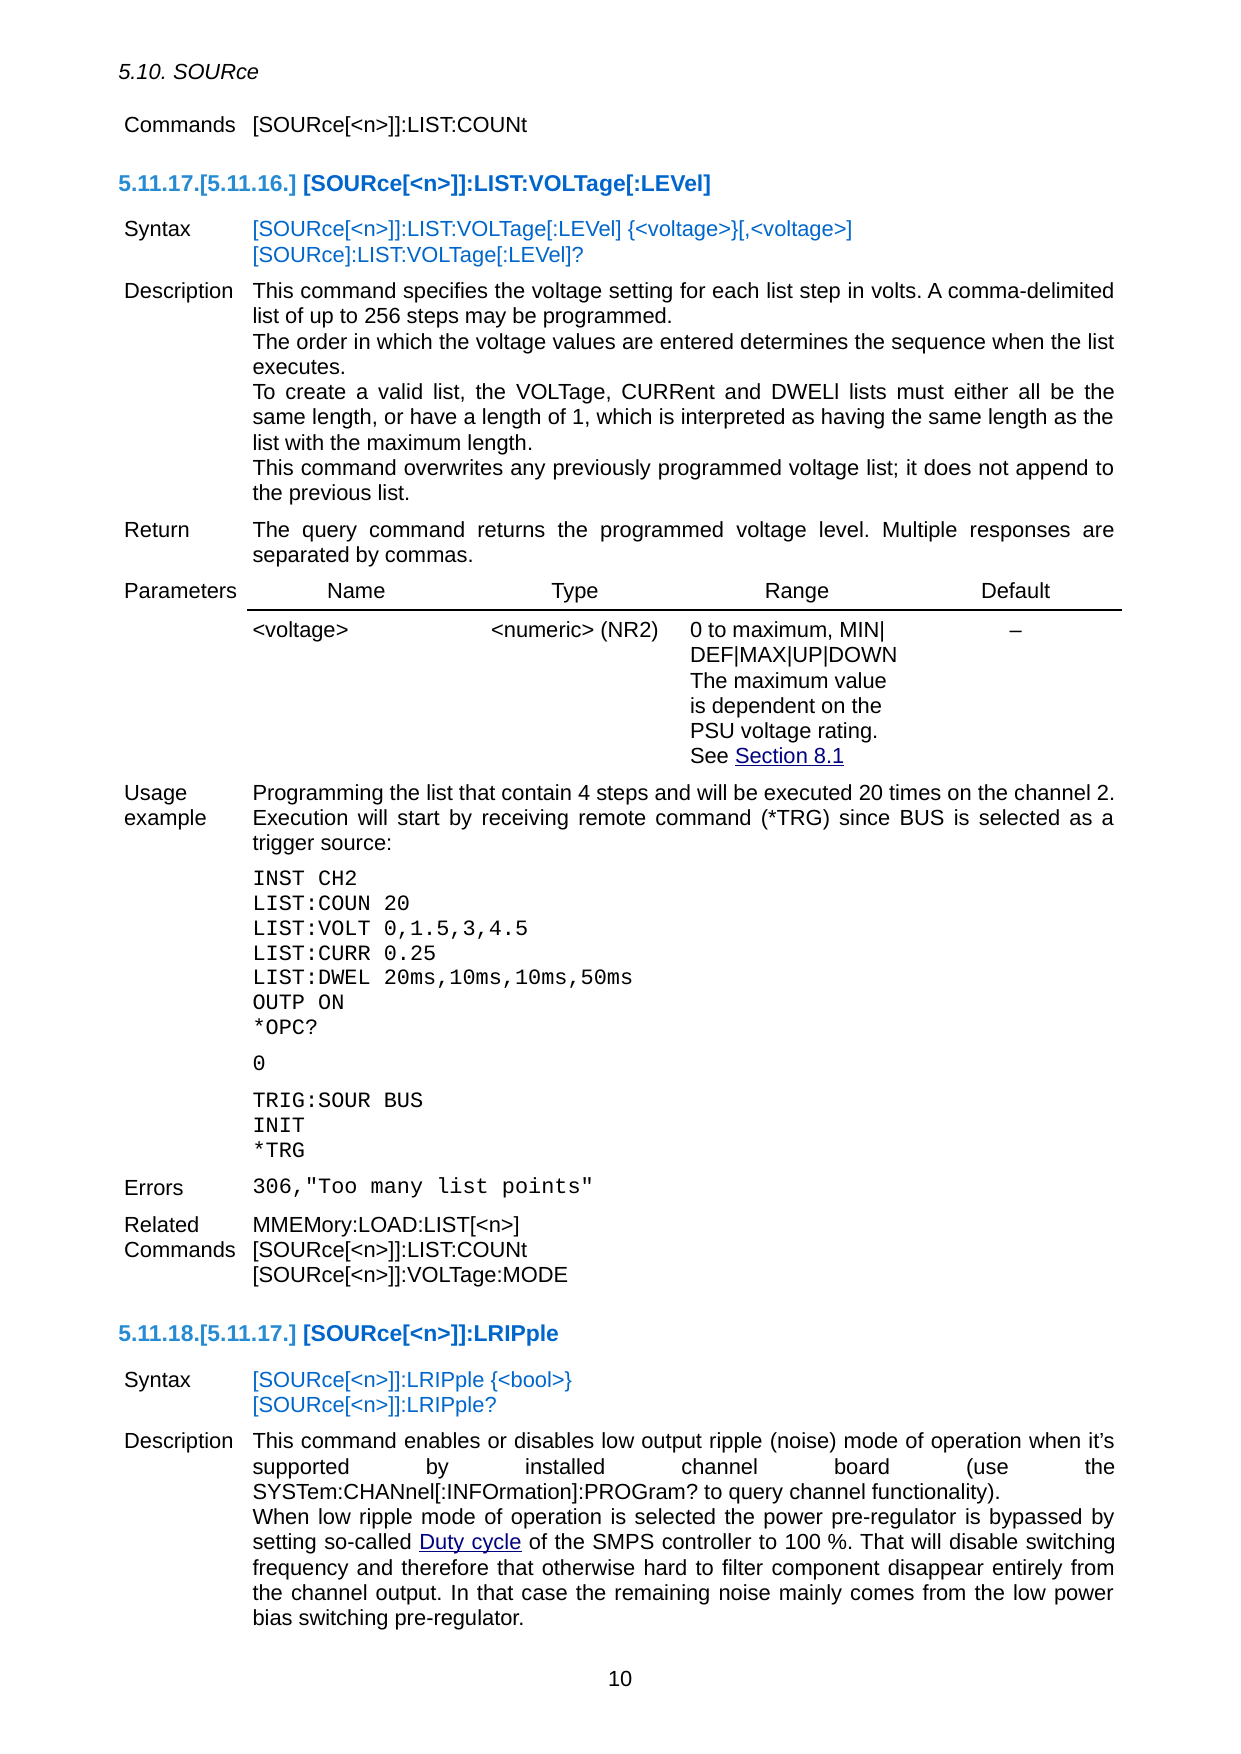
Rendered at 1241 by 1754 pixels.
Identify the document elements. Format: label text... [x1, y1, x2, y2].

subtitle [SOURce[<n>]]:LRIPple [118, 1319, 1122, 1346]
table_cell <voltage> [247, 611, 465, 774]
table_header [SOURce[<n>]]:LRIPple {<bool>} [SOURce[<n>]]:LRIPple? [247, 1361, 1122, 1423]
subtitle [SOURce[<n>]]:LIST:VOLTage[:LEVel] [118, 169, 1122, 196]
table_cell This command enables or disables low output ripple (noise) mode of operation when it’s supported by installed channel board (use the SYSTem:CHANnel[:INFOrmation]:PROGram? to query channel functionality). When low ripple mode of operation is selected the power pre-regulator is bypassed by setting so-called Duty cycle of the SMPS controller to 100 %. That will disable switching frequency and therefore that otherwise hard to filter component disappear entirely from the channel output. In that case the remaining noise mainly comes from the low power bias switching pre-regulator. [247, 1423, 1122, 1636]
table_cell Commands [118, 106, 247, 143]
table_cell Return [118, 511, 247, 573]
table_header Syntax [118, 1361, 247, 1423]
table_header Syntax [118, 211, 247, 272]
table_cell Description [118, 1423, 247, 1636]
table_cell Related Commands [118, 1206, 247, 1293]
table_cell This command specifies the voltage setting for each list step in volts. A comma-delimited list of up to 256 steps may be programmed. The order in which the voltage values are entered determines the sequence when the list executes. To create a valid list, the VOLTage, CURRent and DWELl lists must either all be the same length, or have a length of 1, which is interpreted as having the same length as the list with the maximum length. This command overwrites any previously programmed voltage list; it does not append to the previous list. [247, 273, 1122, 511]
table_cell 306,"Too many list points" [247, 1169, 1122, 1206]
table_cell Errors [118, 1169, 247, 1206]
table_cell The query command returns the programmed voltage level. Multiple responses are separated by commas. [247, 511, 1122, 573]
table_cell 0 to maximum, MIN|DEF|MAX|UP|DOWN The maximum value is dependent on the PSU voltage rating. See Section 8.1 [684, 611, 909, 774]
table_cell Name [247, 573, 465, 609]
table_header [SOURce[<n>]]:LIST:VOLTage[:LEVel] {<voltage>}[,<voltage>][SOURce]:LIST:VOLTage[:LEVel]? [247, 211, 1122, 272]
table_cell Default [909, 573, 1122, 609]
table_cell Type [465, 573, 684, 609]
table_cell Parameters [118, 573, 247, 774]
table_cell [SOURce[<n>]]:LIST:COUNt [247, 106, 1122, 143]
table_cell MMEMory:LOAD:LIST[<n>] [SOURce[<n>]]:LIST:COUNt [SOURce[<n>]]:VOLTage:MODE [247, 1206, 1122, 1293]
table_cell – [909, 611, 1122, 774]
table_cell Usage example [118, 774, 247, 1169]
table_cell Range [684, 573, 909, 609]
table_cell <numeric> (NR2) [465, 611, 684, 774]
table_cell Programming the list that contain 4 steps and will be executed 20 times on the channel 2. Execution will start by receiving remote command (*TRG) since BUS is selected as a trigger source: INST CH2 LIST:COUN 20 LIST:VOLT 0,1.5,3,4.5 LIST:CURR 0.25 LIST:DWEL 20ms,10ms,10ms,50ms OUTP ON *OPC? 0 TRIG:SOUR BUS INIT *TRG [247, 774, 1122, 1169]
table_cell Description [118, 273, 247, 511]
